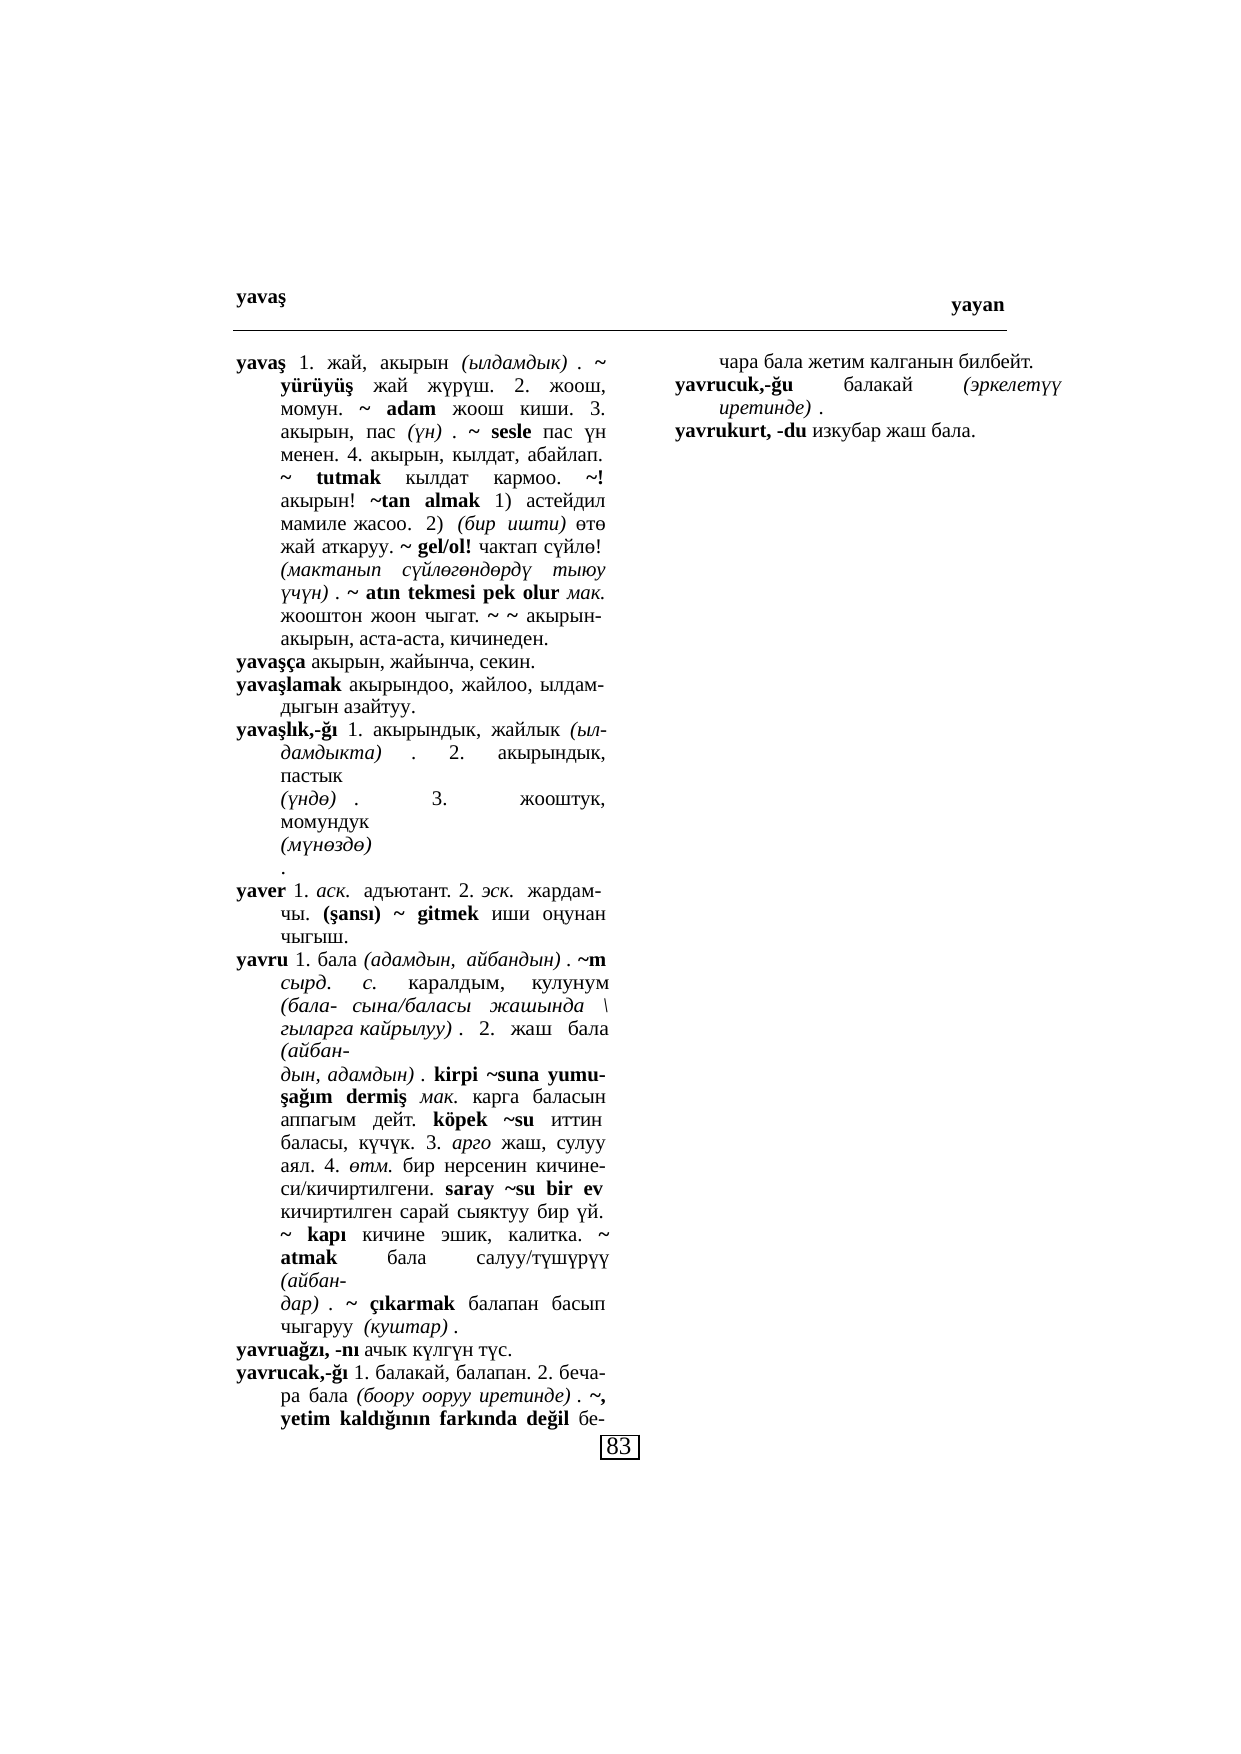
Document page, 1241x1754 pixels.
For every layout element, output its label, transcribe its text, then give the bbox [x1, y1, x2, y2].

text дын, адамдын) . kirpi ~suna yumu- şağım dermiş мак. карга баласын аппагым дейт. köpek ~su иттин [280, 1063, 606, 1131]
text yavrucuk,-ğu балакай (эркелетүү иретинде) . [675, 373, 1061, 419]
text чара бала жетим калганын билбейт. [719, 350, 1055, 373]
text акырын, аста-аста, кичинеден. yavaşça акырын, жайынча, секин. yavaşlamak акырындоо, жайлоо, ылдам- [236, 627, 609, 696]
text (мактанып сүйлөгөндөрдү тыюу үчүн) . ~ atın tekmesi pek olur мак. жооштон жоон чыгат. ~ ~ акырын- [280, 558, 606, 627]
text yavru 1. бала (адамдын, айбандын) . ~m [236, 948, 609, 971]
text баласы, күчүк. 3. арго жаш, сулуу аял. 4. өтм. бир нерсенин кичине- си/кичиртилгени. saray ~su bir ev [280, 1131, 606, 1200]
text ~ tutmak кылдат кармоо. ~! [280, 466, 606, 489]
text yavaş 1. жай, акырын (ылдамдык) . ~ yürüyüş жай жүрүш. 2. жоош, момун. ~ adam жоош киши. 3. акырын, пас (үн) . ~ sesle пас үн менен. 4. акырын, кылдат, абайлап. [236, 350, 606, 466]
text дыгын азайтуу. [280, 696, 417, 718]
text yavrucak,-ğı 1. балакай, балапан. 2. беча- ра бала (боору ооруу иретинде) . ~, yetim kaldığının farkında değil бе- [236, 1361, 606, 1429]
text акырын! ~tan almak 1) астейдил мамиле жасоо. 2) (бир ишти) өтө жай аткаруу. ~ gel/ol! чактап сүйлө! [280, 489, 606, 558]
text (мүнөздө) . [280, 833, 381, 879]
text yavaş [236, 284, 286, 308]
text кичиртилген сарай сыяктуу бир үй. [280, 1200, 606, 1223]
text (үндө) . 3. жооштук, момундук [280, 787, 606, 833]
text сырд. с. каралдым, кулунум (бала- сына/баласы жашында \гыларга кайрылуу) . 2. жаш бала (айбан- [280, 971, 609, 1062]
text yavaşlık,-ğı 1. акырындык, жайлык (ыл- [236, 718, 609, 741]
text yaver 1. аск. адъютант. 2. эск. жардам- [236, 879, 609, 902]
text ~ kapı кичине эшик, калитка. ~ atmak бала салуу/түшүрүү (айбан- [280, 1223, 609, 1292]
text yayan [890, 292, 1065, 316]
text чы. (şansı) ~ gitmek иши оңунан чыгыш. [280, 902, 606, 948]
text yavrukurt, -du изкубар жаш бала. [675, 419, 1065, 442]
text дамдыкта) . 2. акырындык, пастык [280, 741, 606, 787]
text дар) . ~ çıkarmak балапан басып чыгаруу (куштар) . [280, 1292, 606, 1338]
text yavruağzı, -nı ачык күлгүн түс. [236, 1338, 609, 1361]
